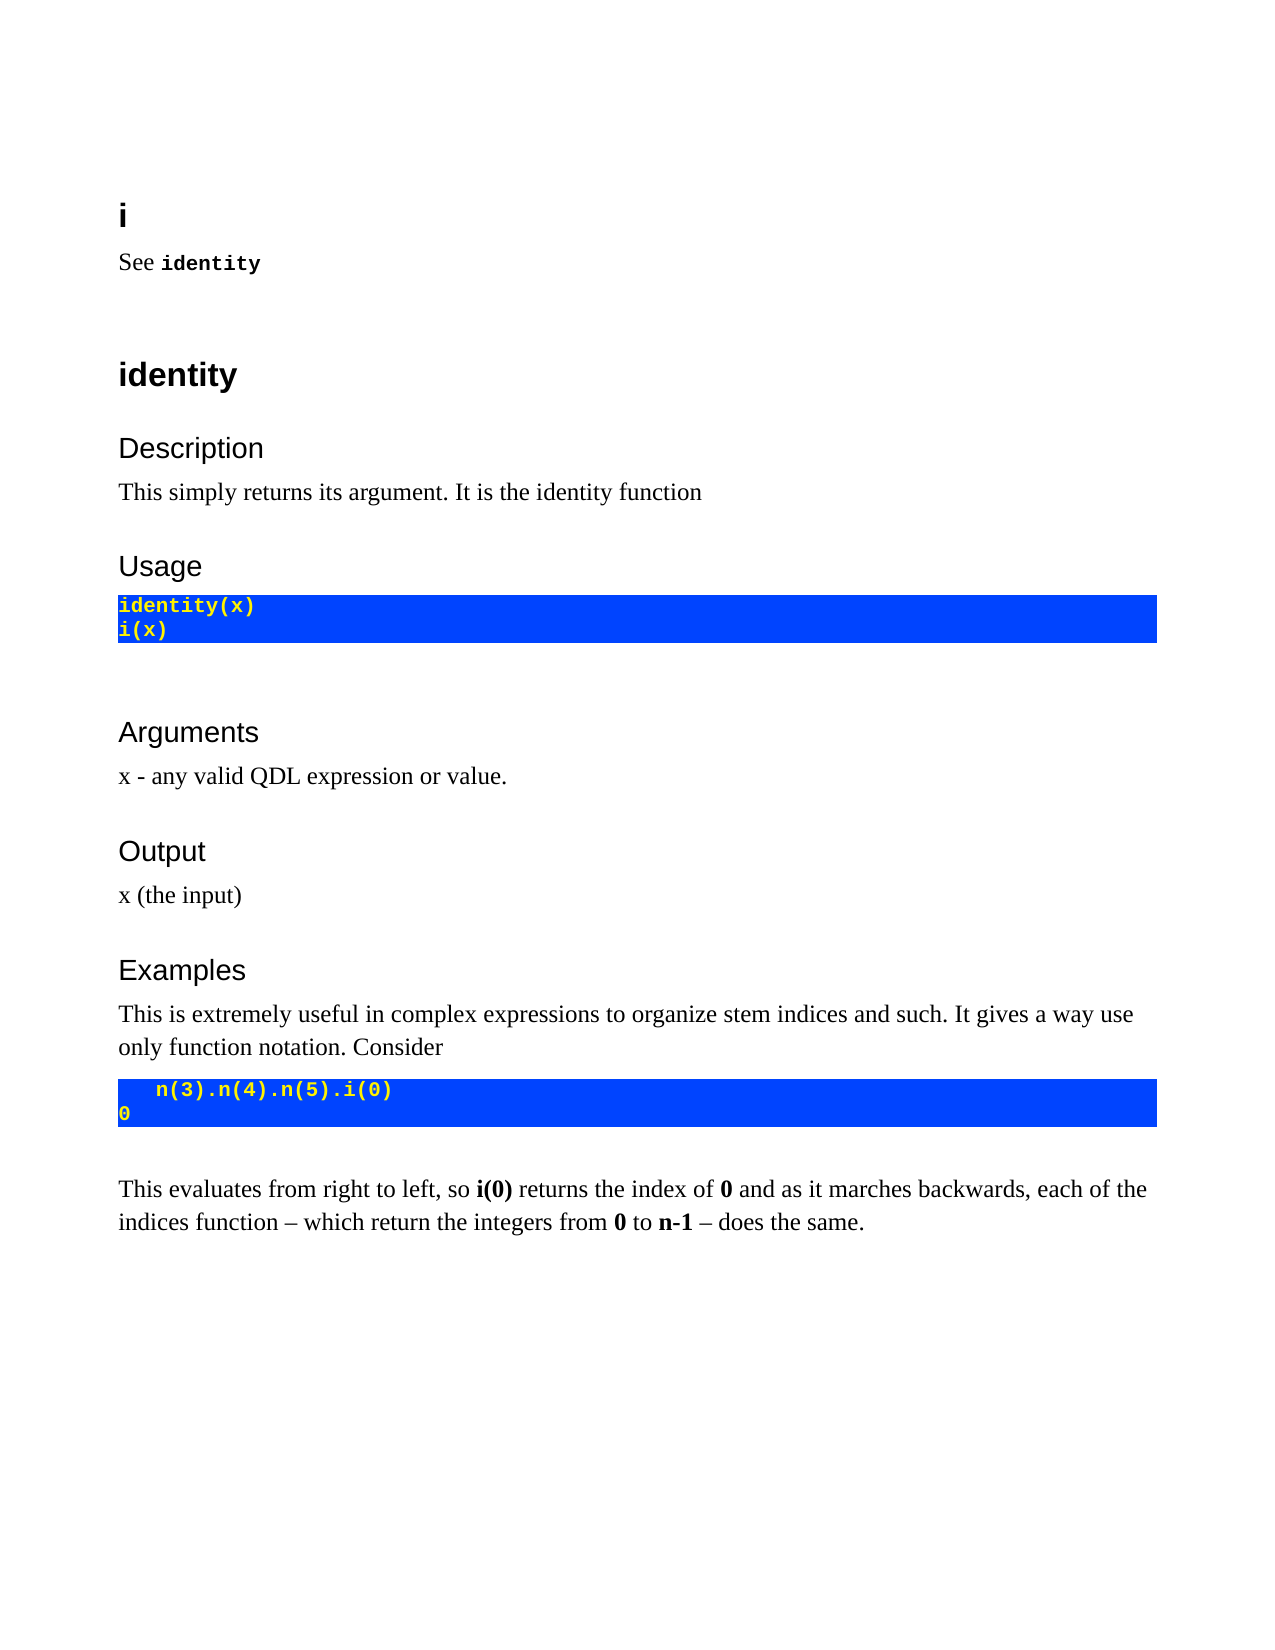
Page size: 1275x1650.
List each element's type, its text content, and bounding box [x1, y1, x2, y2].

text n(3).n(4).n(5).i(0) [118, 1079, 1157, 1103]
text This evaluates from right to left, so i(0) returns the index of 0 and as it marches backwards, each of the indices function – which return the integers from 0 to n-1 – does the same. [118, 1174, 1157, 1236]
subtitle Output [118, 834, 1157, 867]
text x - any valid QDL expression or value. [118, 761, 1157, 790]
subtitle Examples [118, 953, 1157, 986]
text This simply returns its argument. It is the identity function [118, 477, 1157, 506]
text This is extremely useful in complex expressions to organize stem indices and such. It gives a way use only function notation. Consider [118, 999, 1157, 1060]
text 0 [118, 1103, 1157, 1127]
text x (the input) [118, 880, 1157, 909]
subtitle Usage [118, 549, 1157, 583]
text i(x) [118, 619, 1157, 643]
text See identity [118, 247, 1157, 276]
subtitle identity [118, 316, 1157, 393]
subtitle Description [118, 431, 1157, 464]
subtitle Arguments [118, 715, 1157, 749]
text identity(x) [118, 595, 1157, 619]
subtitle i [118, 118, 1157, 234]
